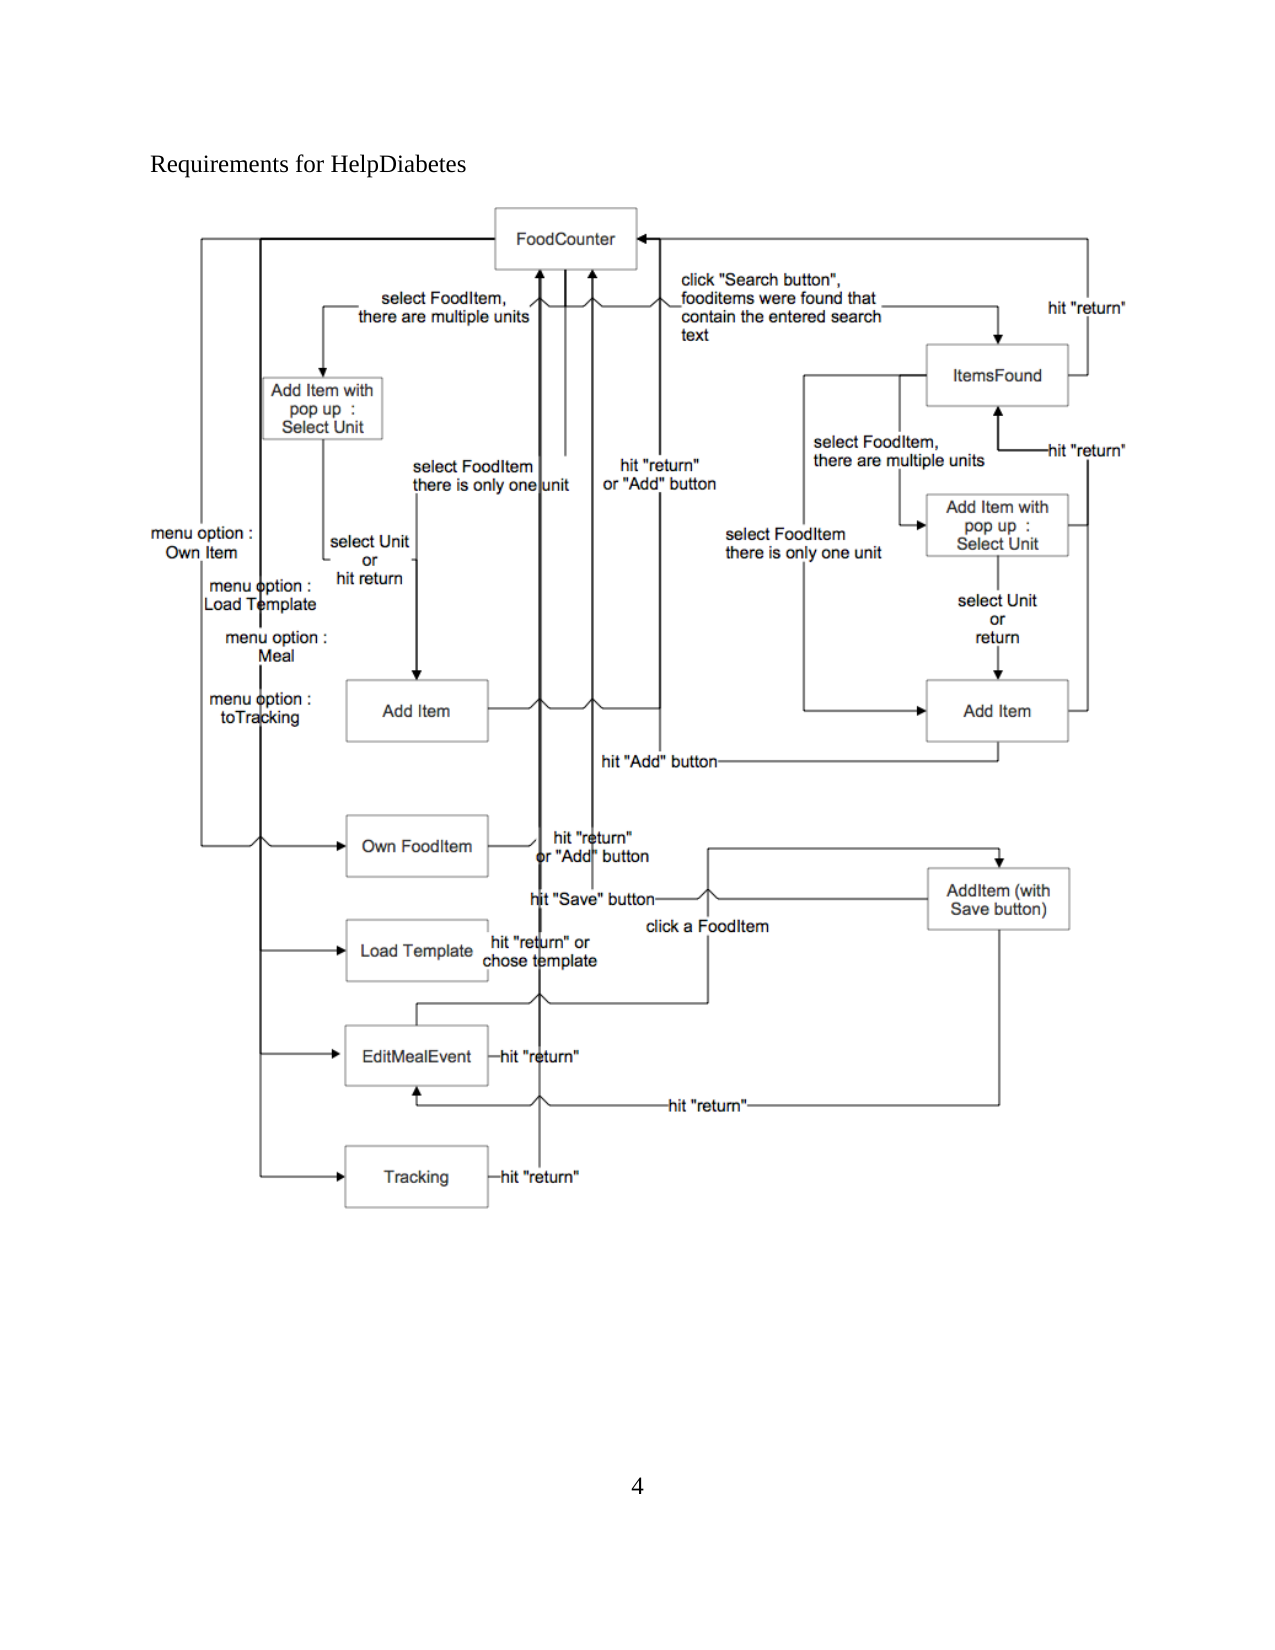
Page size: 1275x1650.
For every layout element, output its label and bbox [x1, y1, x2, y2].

picture [150, 207, 1125, 1226]
